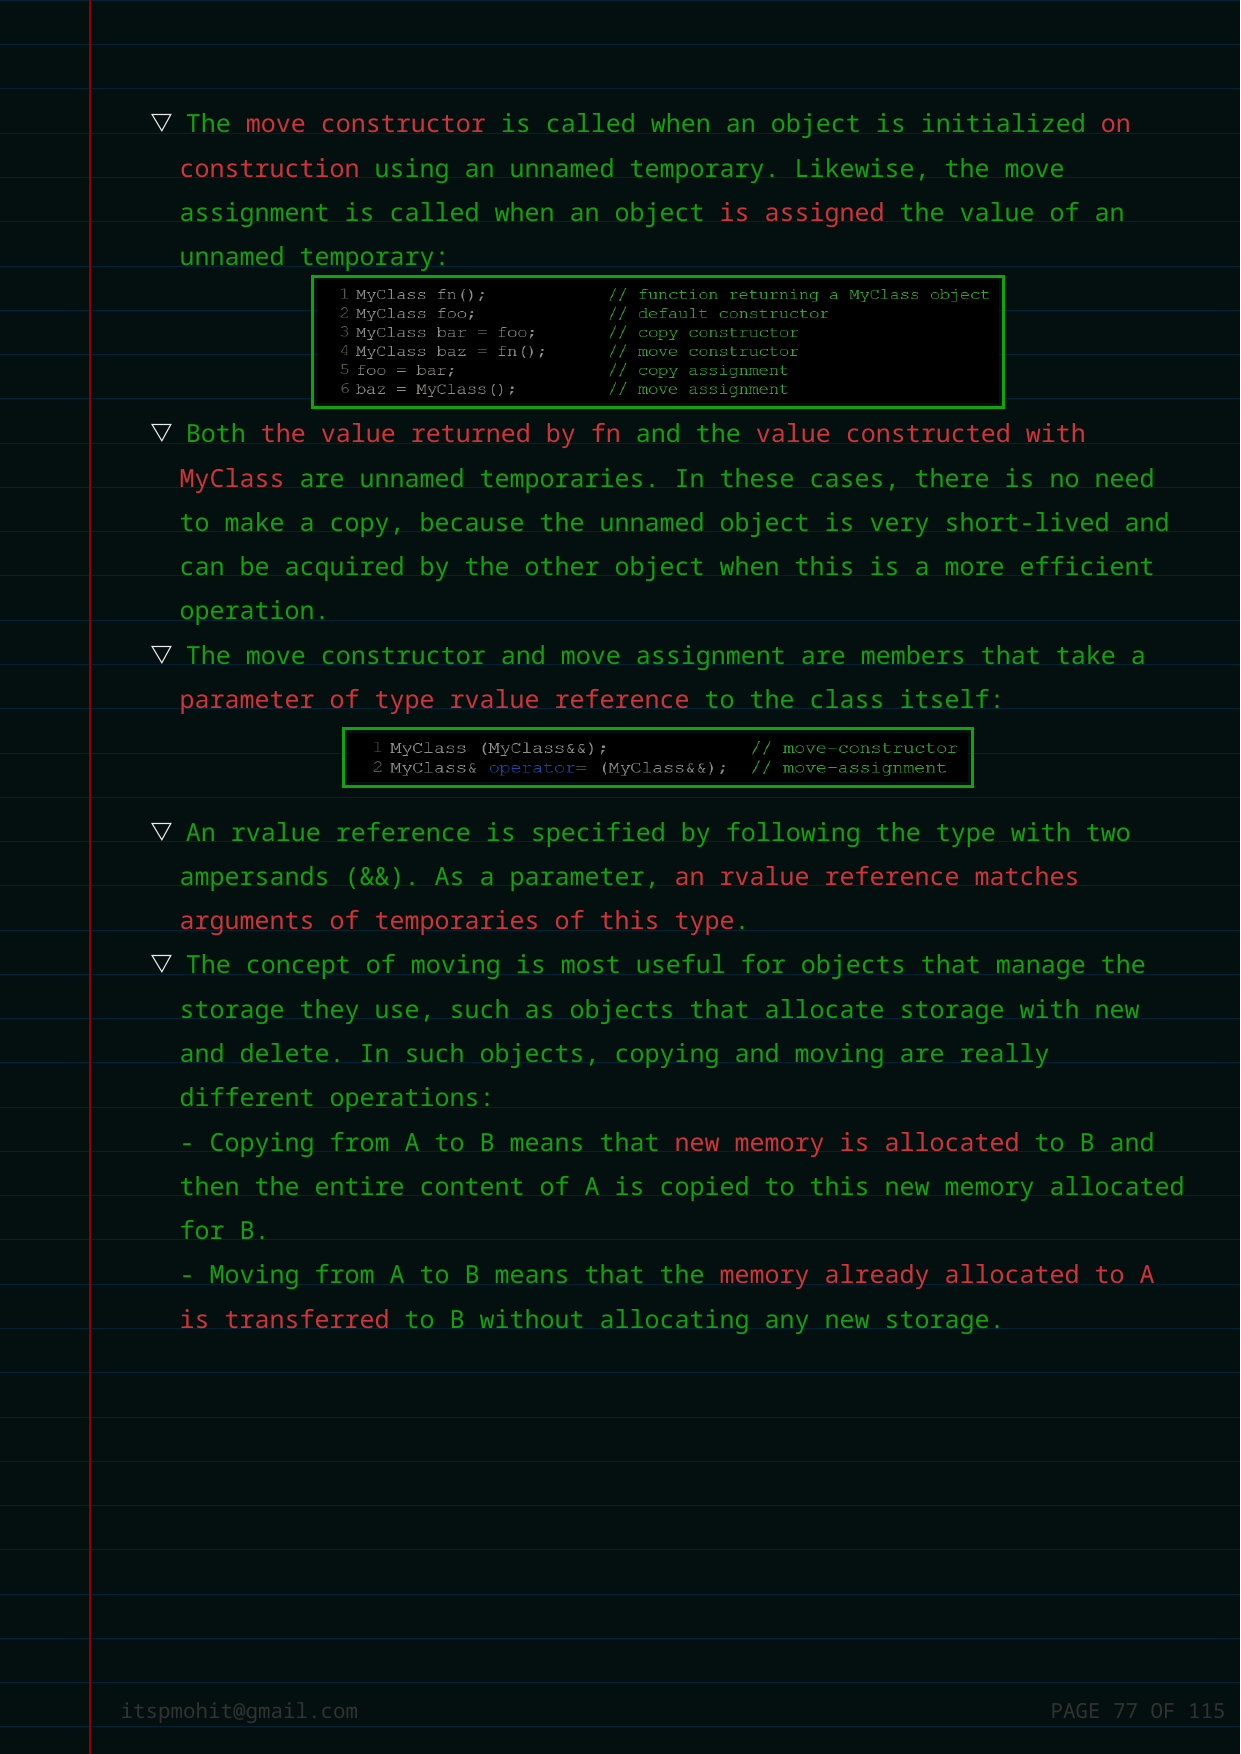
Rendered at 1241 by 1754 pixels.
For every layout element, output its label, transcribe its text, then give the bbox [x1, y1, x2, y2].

picture [317, 280, 999, 403]
picture [348, 733, 968, 782]
list The concept of moving is most useful for objects that manage the storage they use, such as objects that allocate storage with new and delete. In such objects, copying and moving are really different operations: - Copying from A to B means that new memory is allocated to B and then the entire content of A is copied to this new memory allocated for B. - Moving from A to B means that the memory already allocated to A is transferred to B without allocating any new storage. [150, 938, 1196, 1337]
list The move constructor and move assignment are members that take a parameter of type rvalue reference to the class itself: [150, 629, 1196, 806]
list An rvalue reference is specified by following the type with two ampersands (&&). As a parameter, an rvalue reference matches arguments of temporaries of this type. [150, 806, 1196, 938]
list Both the value returned by fn and the value constructed with MyClass are unnamed temporaries. In these cases, there is no need to make a copy, because the unnamed object is very short-lived and can be acquired by the other object when this is a more efficient operation. [150, 407, 1196, 629]
list The move constructor is called when an object is initialized on construction using an unnamed temporary. Likewise, the move assignment is called when an object is assigned the value of an unnamed temporary: [150, 97, 1196, 407]
